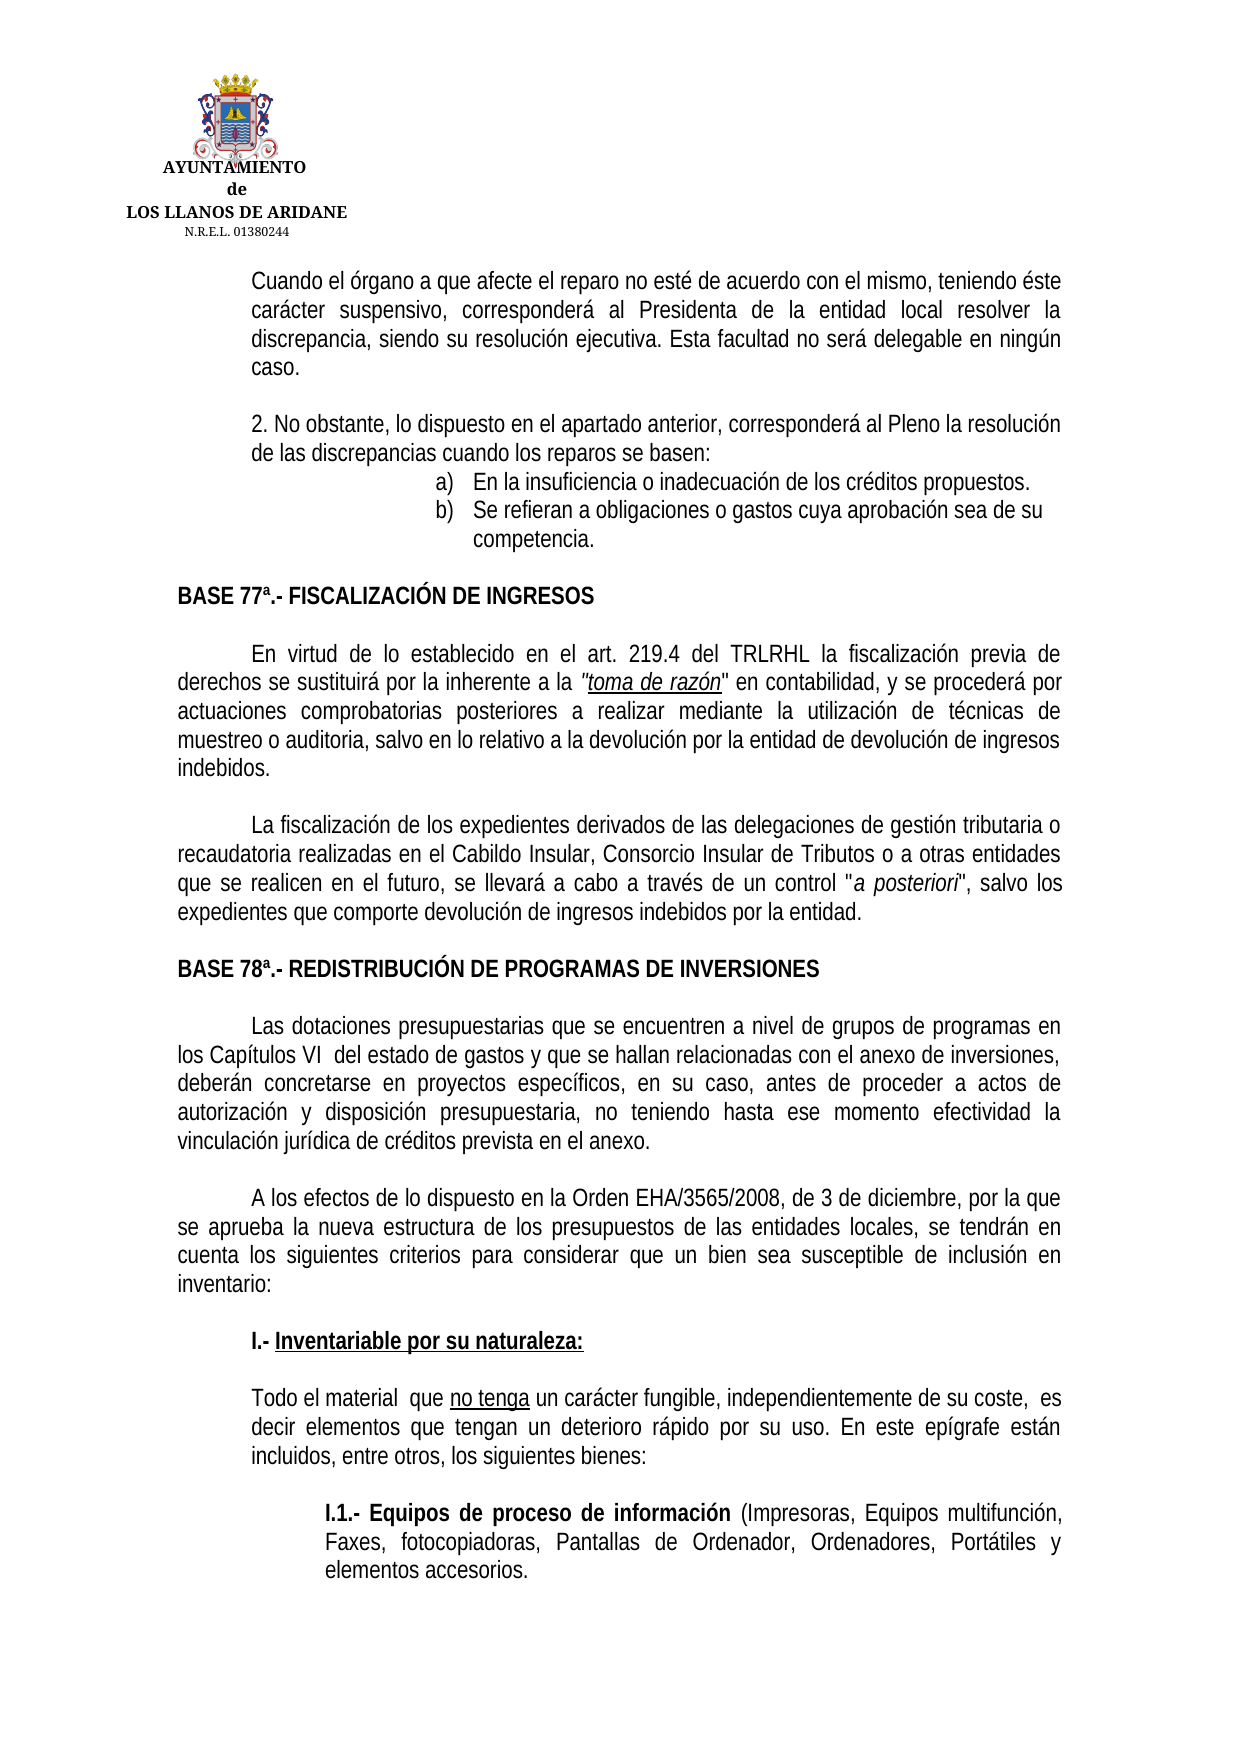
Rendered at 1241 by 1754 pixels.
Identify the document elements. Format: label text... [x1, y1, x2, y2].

text La fiscalización de los expedientes derivados de las delegaciones de gestión tributaria o recaudatoria realizadas en el Cabildo Insular, Consorcio Insular de Tributos o a otras entidades que se realicen en el futuro, se llevará a cabo a través de un control "a posteriori", salvo los expedientes que comporte devolución de ingresos indebidos por la entidad. [177, 811, 1063, 925]
text 2. No obstante, lo dispuesto en el apartado anterior, corresponderá al Pleno la resolución de las discrepancias cuando los reparos se basen: [251, 409, 1063, 467]
subtitle BASE 78ª.- REDISTRIBUCIÓN DE PROGRAMAS DE INVERSIONES [177, 954, 1063, 982]
text Las dotaciones presupuestarias que se encuentren a nivel de grupos de programas en los Capítulos VI del estado de gastos y que se hallan relacionadas con el anexo de inversiones, deberán concretarse en proyectos específicos, en su caso, antes de proceder a actos de autorización y disposición presupuestaria, no teniendo hasta ese momento efectividad la vinculación jurídica de créditos prevista en el anexo. [177, 1011, 1063, 1154]
list Se refieran a obligaciones o gastos cuya aprobación sea de su competencia. [435, 495, 1063, 553]
text A los efectos de lo dispuesto en la Orden EHA/3565/2008, de 3 de diciembre, por la que se aprueba la nueva estructura de los presupuestos de las entidades locales, se tendrán en cuenta los siguientes criterios para considerar que un bien sea susceptible de inclusión en inventario: [177, 1183, 1063, 1297]
text En virtud de lo establecido en el art. 219.4 del TRLRHL la fiscalización previa de derechos se sustituirá por la inherente a la "toma de razón" en contabilidad, y se procederá por actuaciones comprobatorias posteriores a realizar mediante la utilización de técnicas de muestreo o auditoria, salvo en lo relativo a la devolución por la entidad de devolución de ingresos indebidos. [177, 639, 1063, 782]
text Todo el material que no tenga un carácter fungible, independientemente de su coste, es decir elementos que tengan un deterioro rápido por su uso. En este epígrafe están incluidos, entre otros, los siguientes bienes: [251, 1383, 1063, 1469]
list En la insuficiencia o inadecuación de los créditos propuestos. [435, 467, 1063, 495]
text Cuando el órgano a que afecte el reparo no esté de acuerdo con el mismo, teniendo éste carácter suspensivo, corresponderá al Presidenta de la entidad local resolver la discrepancia, siendo su resolución ejecutiva. Esta facultad no será delegable en ningún caso. [251, 266, 1063, 381]
picture [192, 73, 279, 169]
subtitle BASE 77ª.- FISCALIZACIÓN DE INGRESOS [177, 581, 1063, 610]
text I.- Inventariable por su naturaleza: [251, 1326, 1063, 1355]
text I.1.- Equipos de proceso de información (Impresoras, Equipos multifunción, Faxes, fotocopiadoras, Pantallas de Ordenador, Ordenadores, Portátiles y elementos accesorios. [325, 1498, 1063, 1584]
